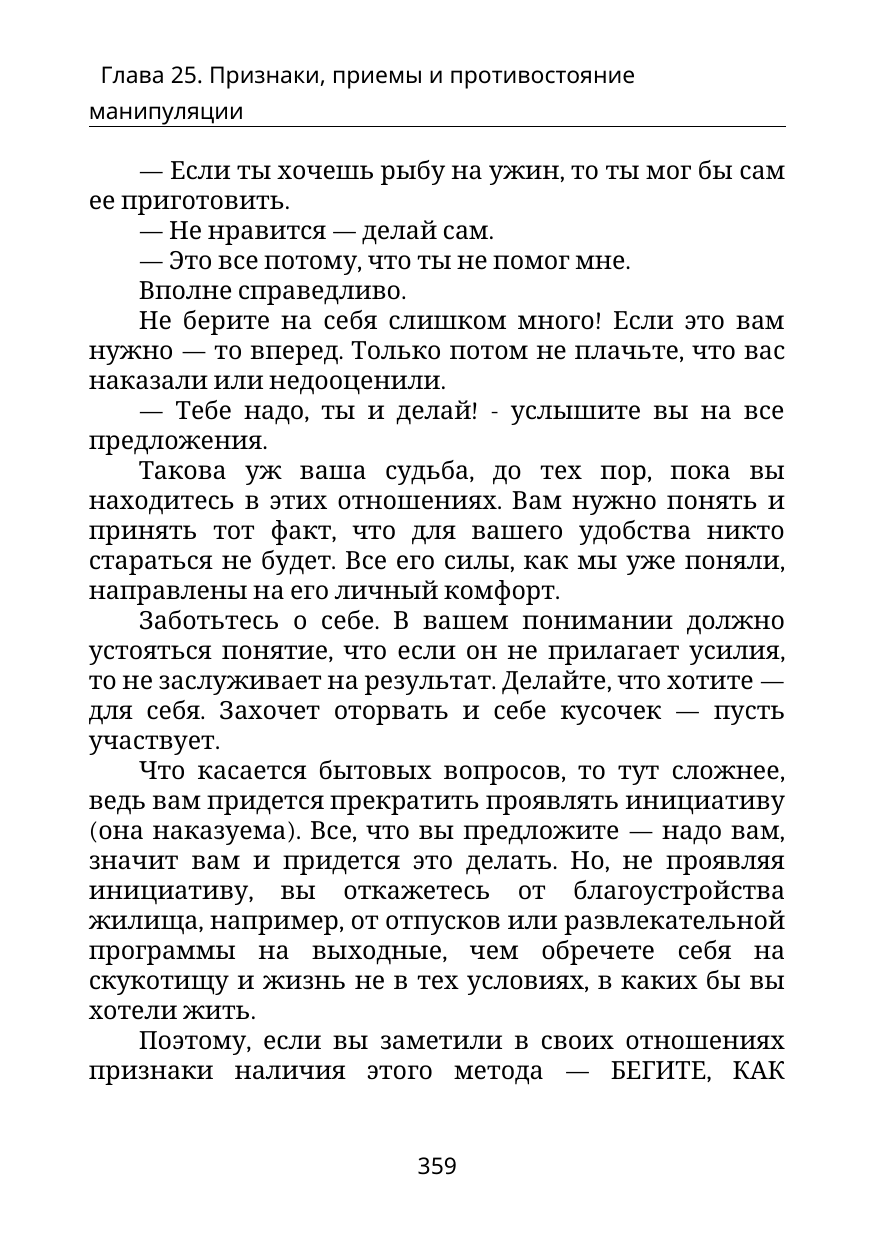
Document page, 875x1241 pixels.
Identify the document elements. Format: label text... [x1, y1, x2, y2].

text Поэтому, если вы заметили в своих отношениях признаки наличия этого метода — БЕГИТЕ, КАК [88, 1026, 786, 1086]
text — Тебе надо, ты и делай! - услышите вы на все предложения. [88, 396, 786, 456]
text Такова уж ваша судьба, до тех пор, пока вы находитесь в этих отношениях. Вам нужно понять и принять тот факт, что для вашего удобства никто стараться не будет. Все его силы, как мы уже поняли, направлены на его личный комфорт. [88, 456, 786, 606]
text Заботьтесь о себе. В вашем понимании должно устояться понятие, что если он не прилагает усилия, то не заслуживает на результат. Делайте, что хотите — для себя. Захочет оторвать и себе кусочек — пусть участвует. [88, 606, 786, 756]
text Не берите на себя слишком много! Если это вам нужно — то вперед. Только потом не плачьте, что вас наказали или недооценили. [88, 306, 786, 396]
text Что касается бытовых вопросов, то тут сложнее, ведь вам придется прекратить проявлять инициативу (она наказуема). Все, что вы предложите — надо вам, значит вам и придется это делать. Но, не проявляя инициативу, вы откажетесь от благоустройства жилища, например, от отпусков или развлекательной программы на выходные, чем обречете себя на скукотищу и жизнь не в тех условиях, в каких бы вы хотели жить. [88, 756, 786, 1026]
text — Если ты хочешь рыбу на ужин, то ты мог бы сам ее приготовить. [88, 156, 786, 216]
text — Это все потому, что ты не помог мне. [88, 246, 786, 276]
text Вполне справедливо. [88, 276, 786, 306]
text — Не нравится — делай сам. [88, 216, 786, 246]
